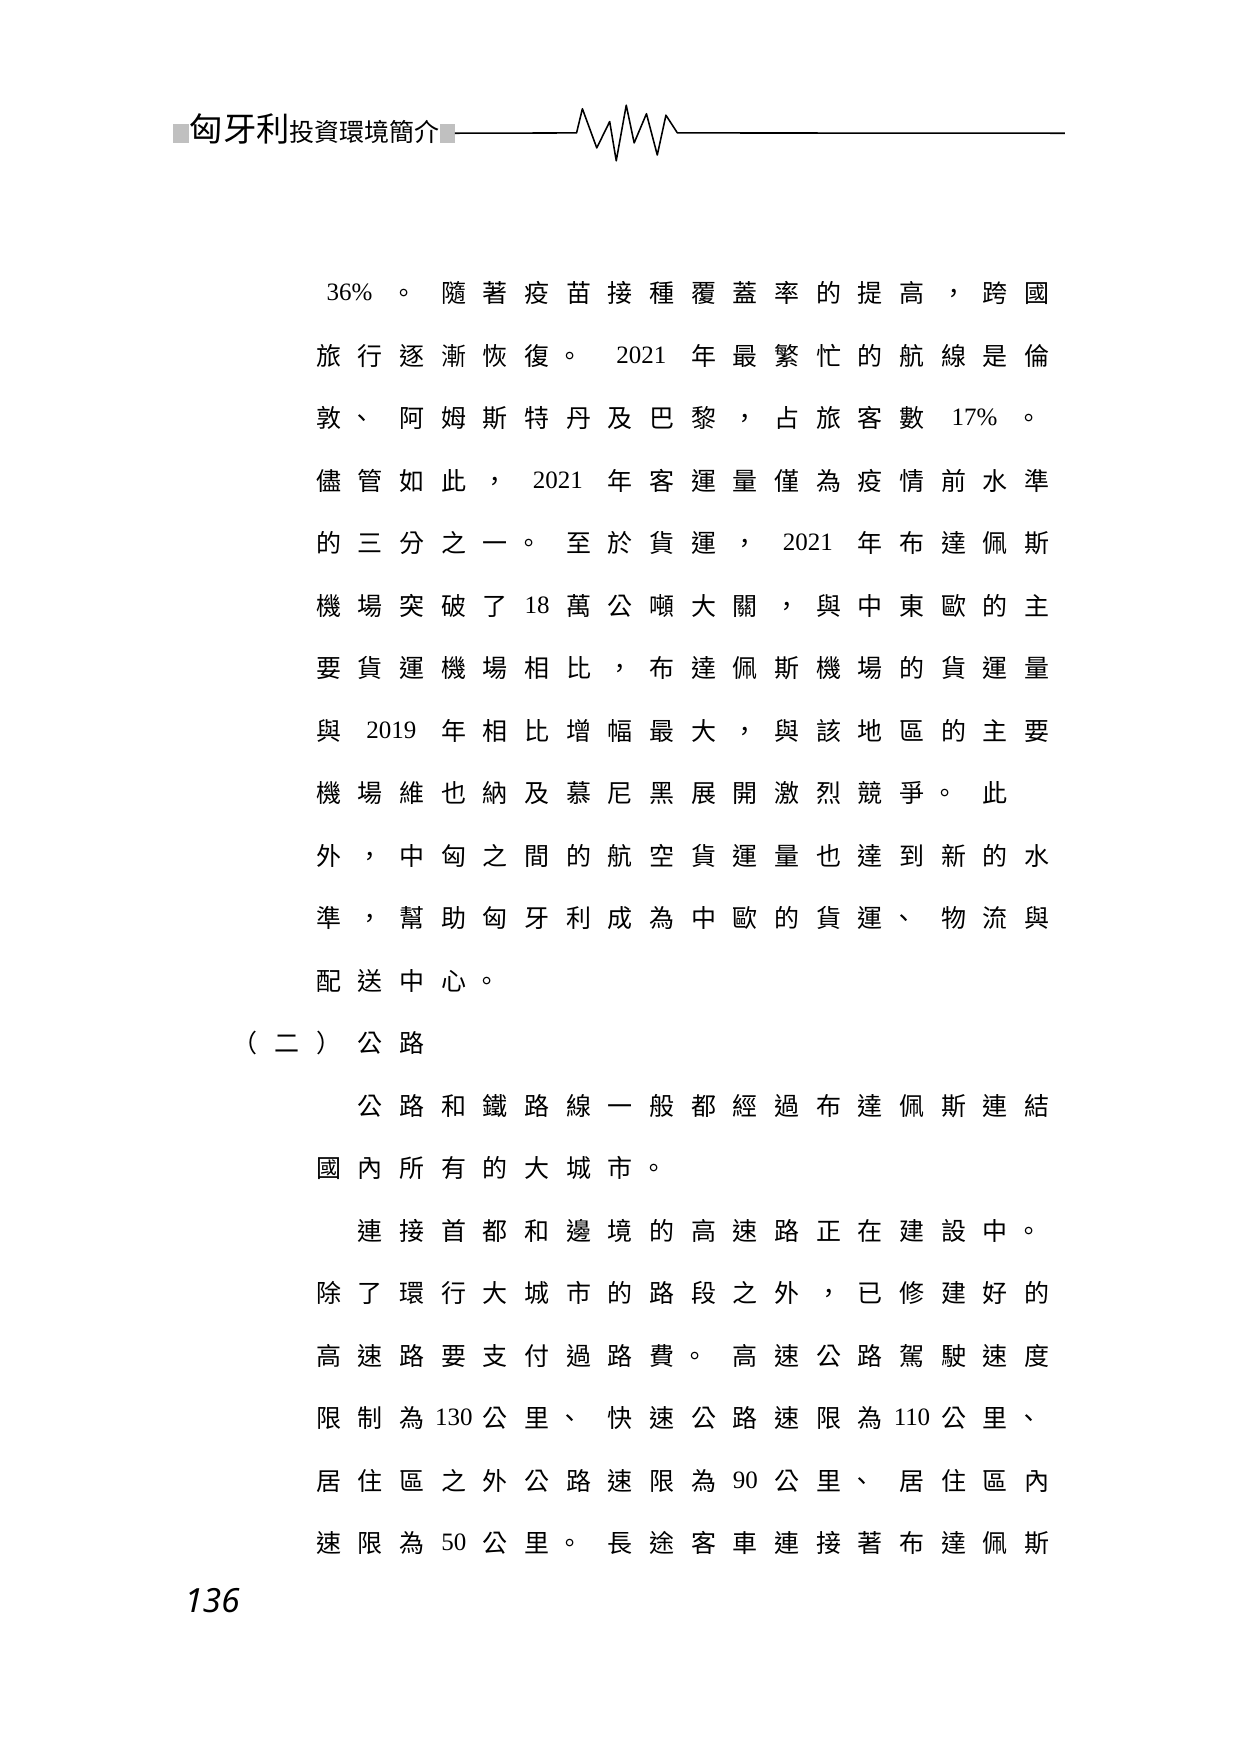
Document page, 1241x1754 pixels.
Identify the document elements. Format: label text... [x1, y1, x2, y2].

text 36%。隨著疫苗接種覆蓋率的提高，跨國旅行逐漸恢復。2021年最繁忙的航線是倫敦、阿姆斯特丹及巴黎，占旅客數17%。儘管如此，2021年客運量僅為疫情前水準的三分之一。至於貨運，2021年布達佩斯機場突破了18萬公噸大關，與中東歐的主要貨運機場相比，布達佩斯機場的貨運量與2019年相比增幅最大，與該地區的主要機場維也納及慕尼黑展開激烈競爭。此外，中匈之間的航空貨運量也達到新的水準，幫助匈牙利成為中歐的貨運、物流與配送中心。 [281, 250, 1058, 1000]
text 連接首都和邊境的高速路正在建設中。除了環行大城市的路段之外，已修建好的高速路要支付過路費。高速公路駕駛速度限制為130公里、快速公路速限為110公里、居住區之外公路速限為90公里、居住區內速限為50公里。長途客車連接著布達佩斯 [281, 1188, 1058, 1563]
text （二）公路 [207, 1000, 1058, 1063]
text 公路和鐵路線一般都經過布達佩斯連結國內所有的大城市。 [281, 1063, 1058, 1188]
